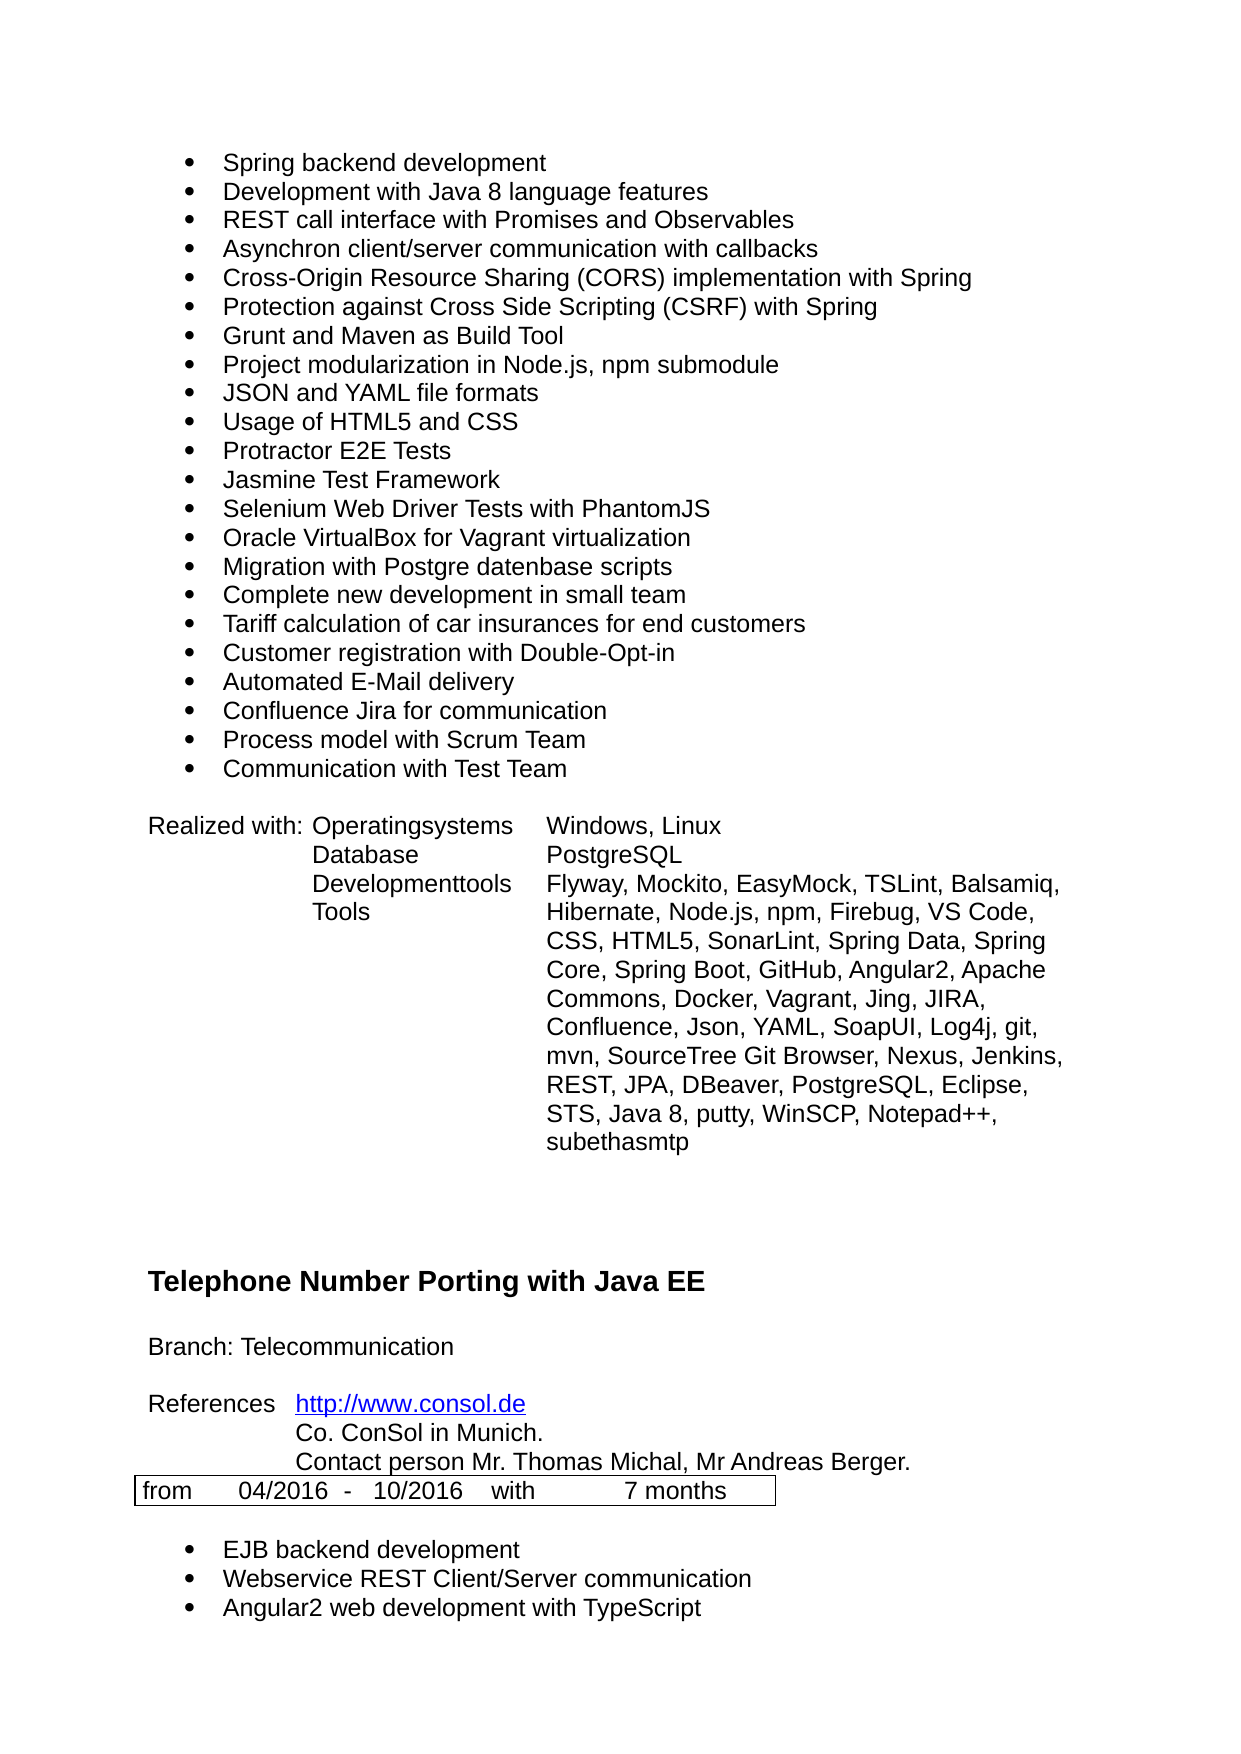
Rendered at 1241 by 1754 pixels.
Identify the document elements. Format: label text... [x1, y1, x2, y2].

table_header 7 months [617, 1476, 775, 1505]
list Communication with Test Team [185, 753, 1104, 782]
text Contact person Mr. Thomas Michal, Mr Andreas Berger. [221, 1447, 1104, 1475]
list Migration with Postgre datenbase scripts [185, 552, 1104, 580]
table_cell Flyway, Mockito, EasyMock, TSLint, Balsamiq, Hibernate, Node.js, npm, Firebug, VS Code, CSS, HTML5, SonarLint, Spring Data, Spring Core, Spring Boot, GitHub, Angular2, Apache Commons, Docker, Vagrant, Jing, JIRA, Confluence, Json, YAML, SoapUI, Log4j, git, mvn, SourceTree Git Browser, Nexus, Jenkins, REST, JPA, DBeaver, PostgreSQL, Eclipse, STS, Java 8, putty, WinSCP, Notepad++, subethasmtp [543, 869, 1089, 1156]
table_header from [136, 1476, 231, 1505]
list Asynchron client/server communication with callbacks [185, 234, 1104, 263]
list Development with Java 8 language features [185, 176, 1104, 205]
list Selenium Web Driver Tests with PhantomJS [185, 494, 1104, 523]
list Angular2 web development with TypeScript [185, 1593, 1104, 1621]
list Protractor E2E Tests [185, 436, 1104, 465]
table_header Operatingsystems [309, 811, 543, 840]
text Co. ConSol in Munich. [221, 1418, 1104, 1447]
table_cell [145, 840, 309, 869]
list Usage of HTML5 and CSS [185, 407, 1104, 436]
table_header Realized with: [145, 811, 309, 840]
subtitle Telephone Number Porting with Java EE [148, 1264, 1104, 1298]
list Process model with Scrum Team [185, 725, 1104, 753]
list EJB backend development [185, 1535, 1104, 1564]
list Tariff calculation of car insurances for end customers [185, 609, 1104, 638]
table_header Windows, Linux [543, 811, 1089, 840]
table_cell Developmenttools Tools [309, 869, 543, 1156]
list JSON and YAML file formats [185, 378, 1104, 407]
table_header - [336, 1476, 366, 1505]
list Jasmine Test Framework [185, 465, 1104, 494]
list REST call interface with Promises and Observables [185, 205, 1104, 234]
list Automated E-Mail delivery [185, 667, 1104, 696]
list Grunt and Maven as Build Tool [185, 321, 1104, 349]
list Complete new development in small team [185, 580, 1104, 609]
list Confluence Jira for communication [185, 696, 1104, 725]
list Webservice REST Client/Server communication [185, 1564, 1104, 1593]
list Oracle VirtualBox for Vagrant virtualization [185, 523, 1104, 552]
list Protection against Cross Side Scripting (CSRF) with Spring [185, 292, 1104, 321]
list Project modularization in Node.js, npm submodule [185, 349, 1104, 378]
table_header 04/2016 [231, 1476, 336, 1505]
text References http://www.consol.de [148, 1389, 1104, 1418]
list Customer registration with Double-Opt-in [185, 638, 1104, 667]
table_cell PostgreSQL [543, 840, 1089, 869]
table_header 10/2016 [366, 1476, 484, 1505]
list Cross-Origin Resource Sharing (CORS) implementation with Spring [185, 263, 1104, 292]
table_header with [484, 1476, 617, 1505]
table_cell Database [309, 840, 543, 869]
text Branch: Telecommunication [148, 1332, 1104, 1360]
list Spring backend development [185, 148, 1104, 176]
table_cell [145, 869, 309, 1156]
